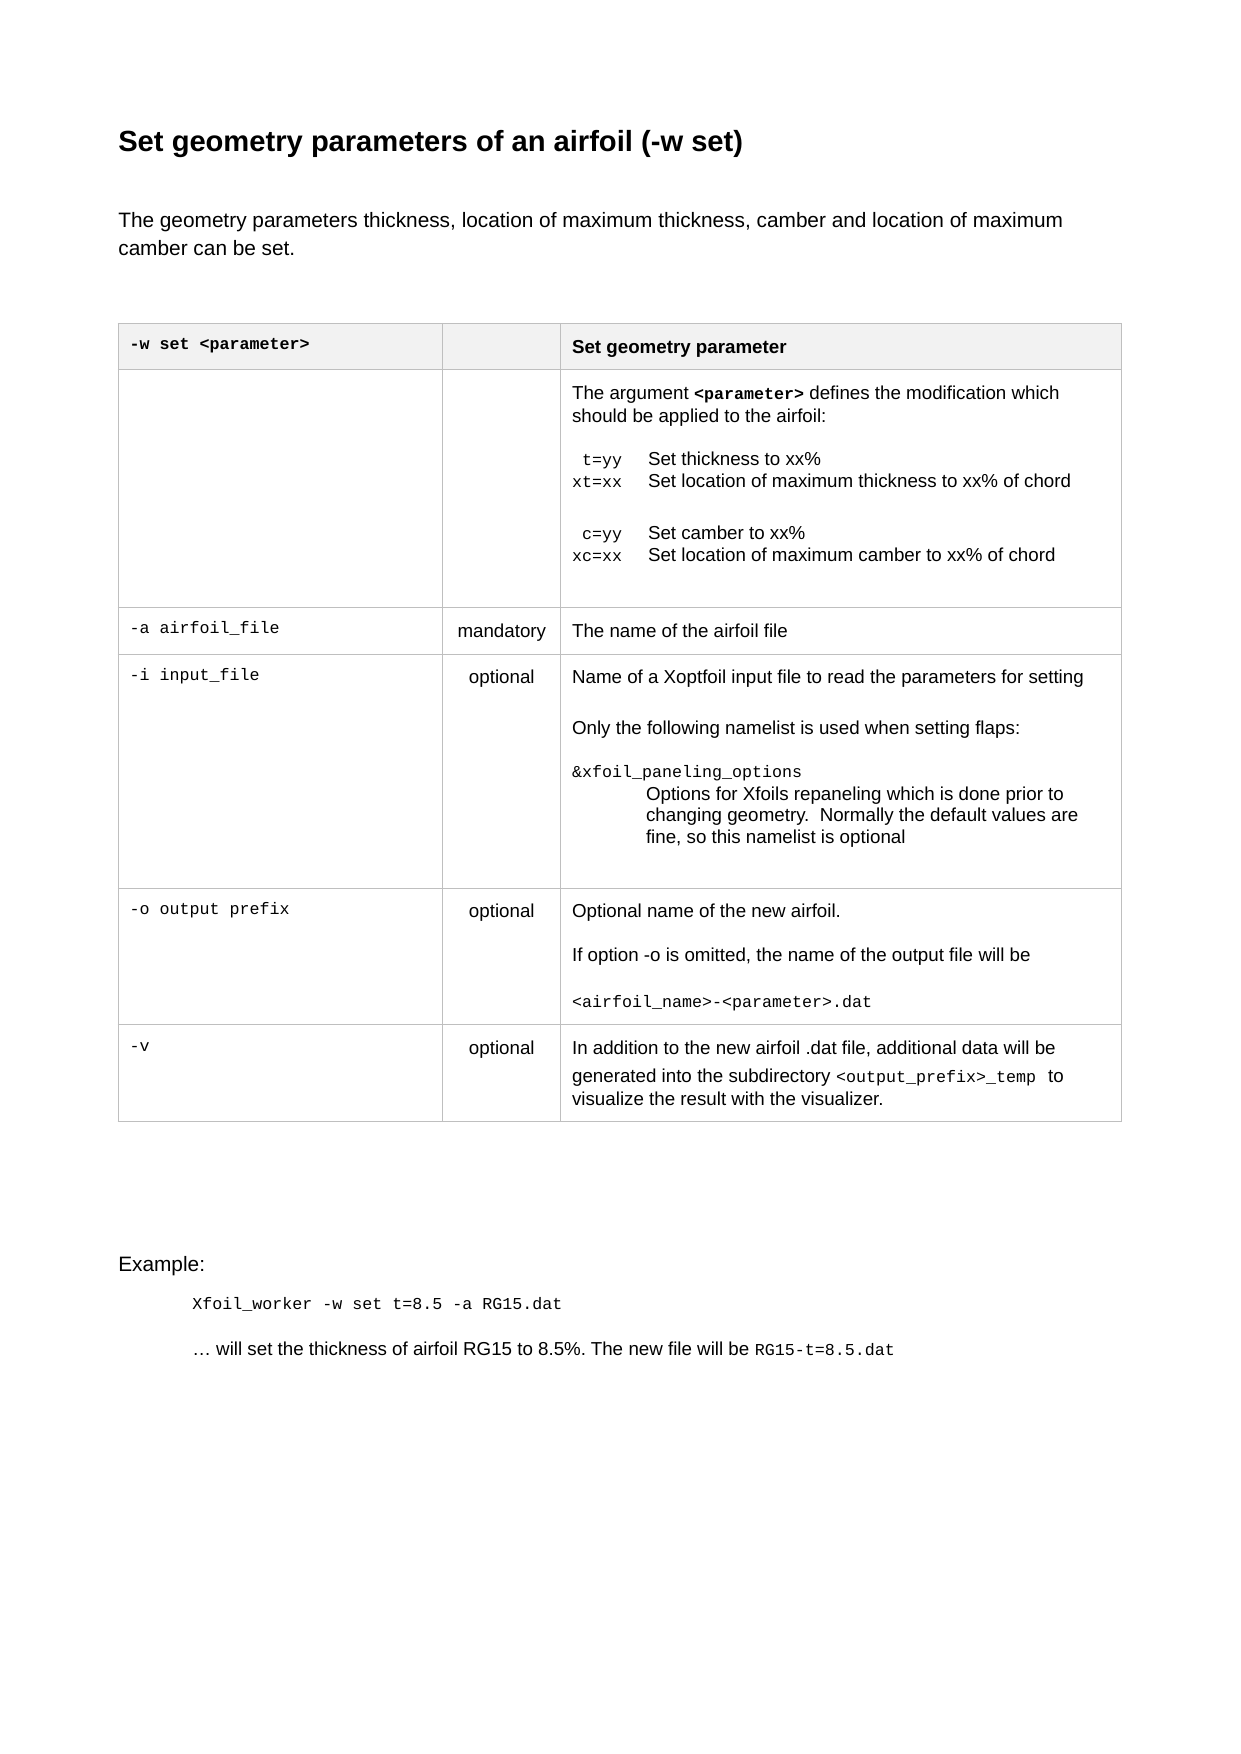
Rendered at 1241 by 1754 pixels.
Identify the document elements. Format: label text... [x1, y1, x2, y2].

subtitle Set geometry parameters of an airfoil (-w set) [118, 124, 1122, 158]
table_cell mandatory [443, 608, 560, 653]
text … will set the thickness of airfoil RG15 to 8.5%. The new file will be RG15-t=8.5.dat [192, 1338, 1122, 1403]
text The geometry parameters thickness, location of maximum thickness, camber and location of maximum camber can be set. [118, 207, 1122, 260]
table_cell The name of the airfoil file [561, 608, 1121, 653]
text Example: [118, 1252, 1122, 1276]
table_cell -i input_file [119, 655, 442, 887]
table_header -w set <parameter> [119, 324, 442, 369]
table_header [443, 324, 560, 369]
table_cell [119, 370, 442, 607]
table_cell -v [119, 1025, 442, 1121]
table_cell [443, 370, 560, 607]
table_cell In addition to the new airfoil .dat file, additional data will be generated into the subdirectory <output_prefix>_temp to visualize the result with the visualizer. [561, 1025, 1121, 1121]
text Xfoil_worker -w set t=8.5 -a RG15.dat [192, 1295, 1122, 1338]
table_cell optional [443, 889, 560, 1024]
table_cell The argument <parameter> defines the modification which should be applied to the airfoil: t=yy Set thickness to xx% xt=xx Set location of maximum thickness to xx% of chord c=yy Set camber to xx% xc=xx Set location of maximum camber to xx% of chord [561, 370, 1121, 607]
table_cell Optional name of the new airfoil. If option -o is omitted, the name of the output file will be <airfoil_name>-<parameter>.dat [561, 889, 1121, 1024]
table_cell optional [443, 1025, 560, 1121]
table_cell Name of a Xoptfoil input file to read the parameters for setting Only the following namelist is used when setting flaps: &xfoil_paneling_options Options for Xfoils repaneling which is done prior to changing geometry. Normally the default values are fine, so this namelist is optional [561, 655, 1121, 887]
table_cell -o output prefix [119, 889, 442, 1024]
table_cell -a airfoil_file [119, 608, 442, 653]
table_cell optional [443, 655, 560, 887]
table_header Set geometry parameter [561, 324, 1121, 369]
